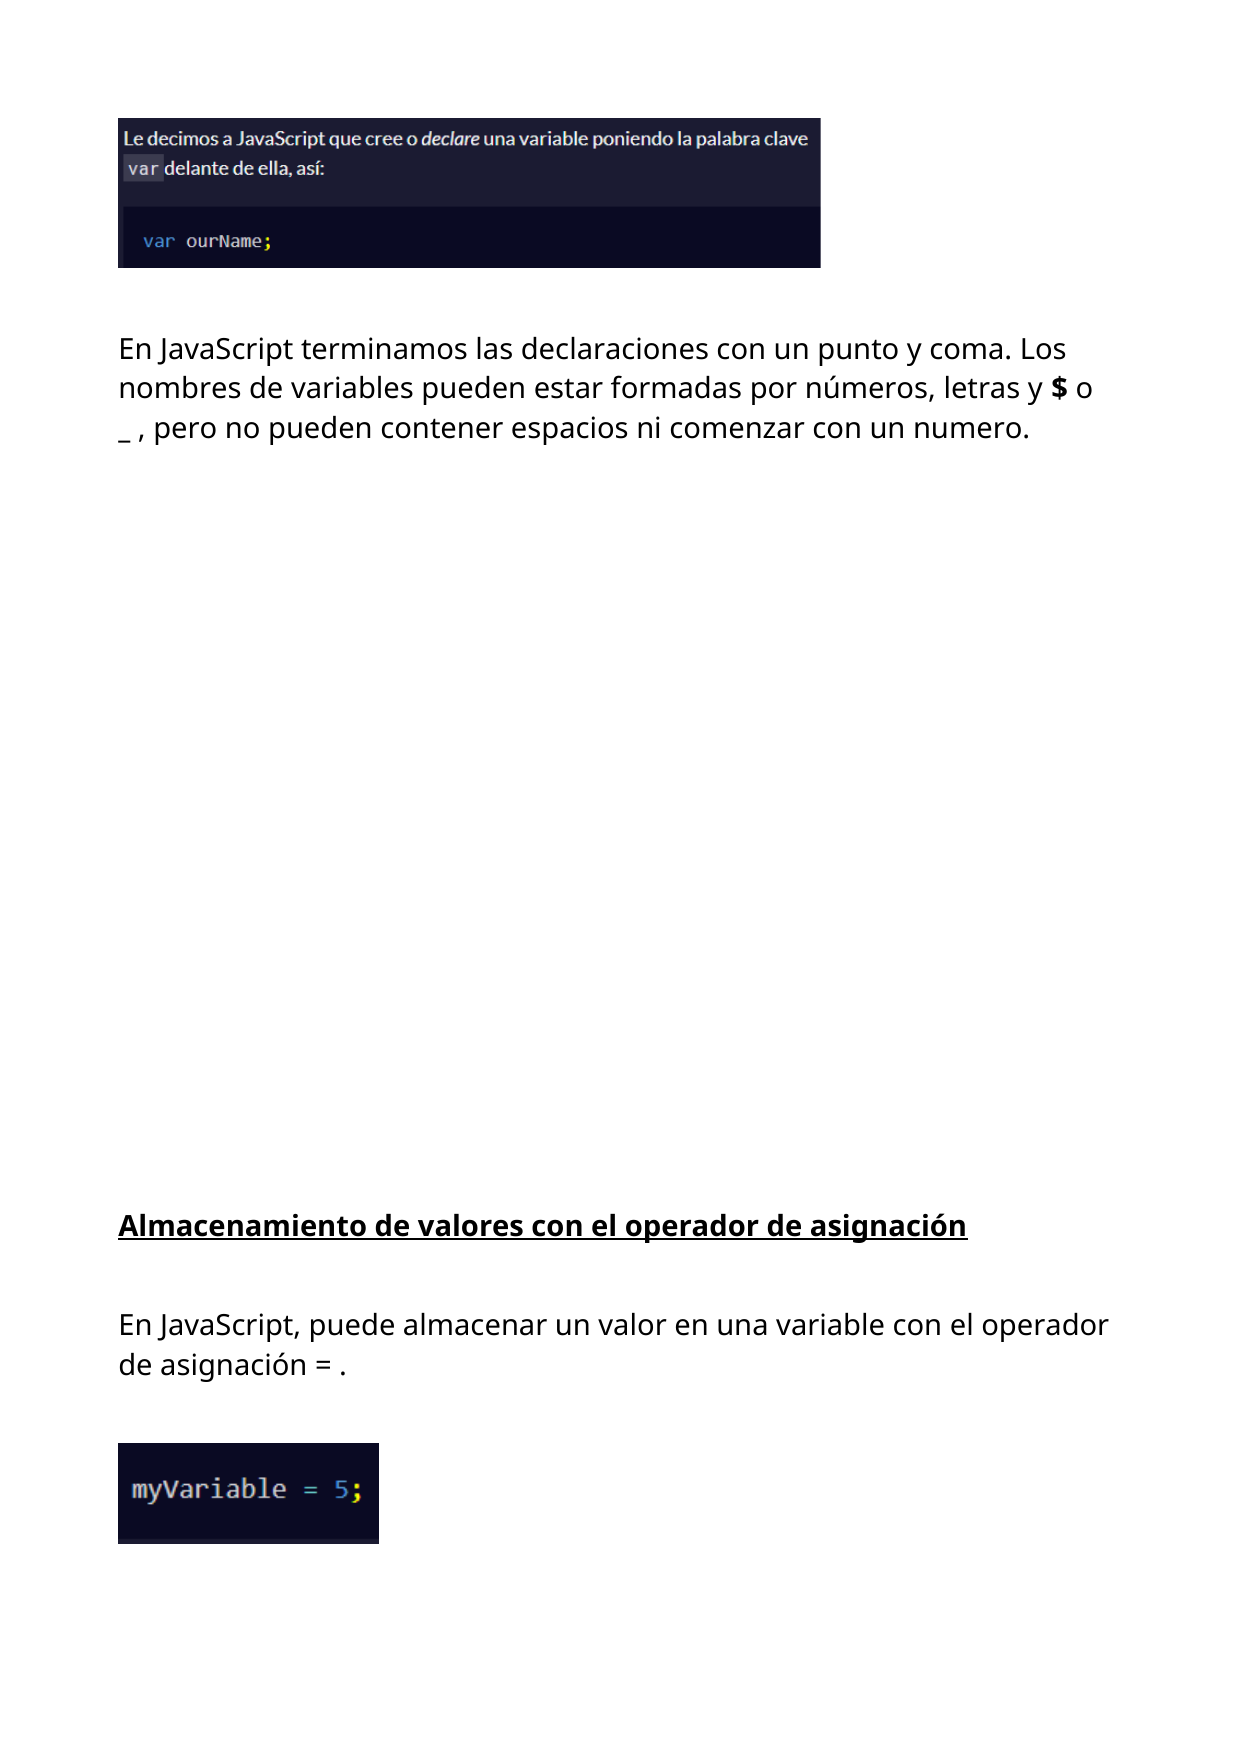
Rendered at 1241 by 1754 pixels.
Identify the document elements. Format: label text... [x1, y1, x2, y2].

text En JavaScript, puede almacenar un valor en una variable con el operador de asignación = . [118, 1304, 1122, 1384]
text Almacenamiento de valores con el operador de asignación [118, 1205, 1122, 1244]
text En JavaScript terminamos las declaraciones con un punto y coma. Los nombres de variables pueden estar formadas por números, letras y $ o _ , pero no pueden contener espacios ni comenzar con un numero. [118, 328, 1122, 447]
